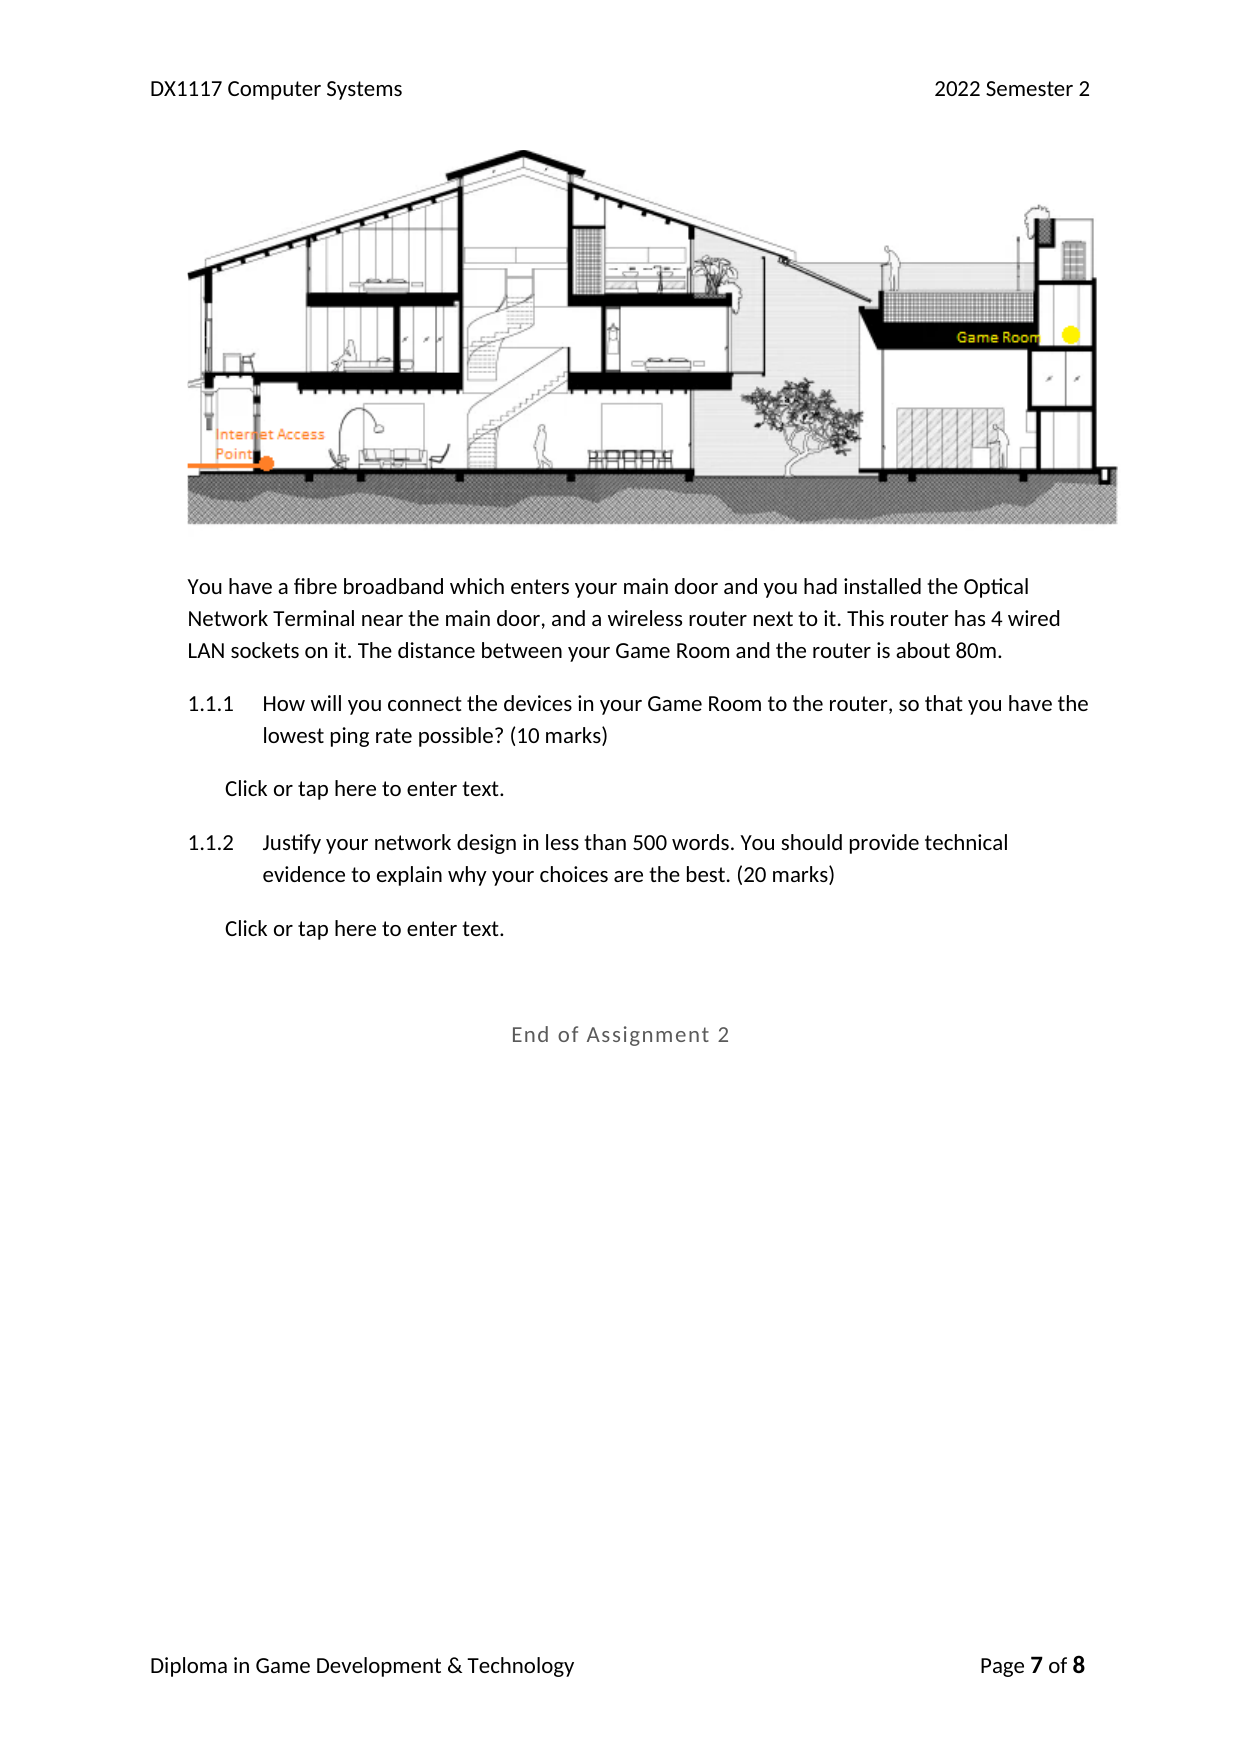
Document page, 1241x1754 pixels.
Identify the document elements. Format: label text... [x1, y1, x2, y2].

text You have a fibre broadband which enters your main door and you had installed the Optical Network Terminal near the main door, and a wireless router next to it. This router has 4 wired LAN sockets on it. The distance between your Game Room and the router is about 80m. [187, 572, 1090, 664]
picture [187, 150, 1127, 547]
subtitle End of Assignment 2 [150, 1021, 1090, 1049]
text Click or tap here to enter text. [150, 914, 1090, 942]
list How will you connect the devices in your Game Room to the router, so that you have the lowest ping rate possible? (10 marks) [187, 689, 1090, 749]
text Click or tap here to enter text. [150, 774, 1090, 802]
list Justify your network design in less than 500 words. You should provide technical evidence to explain why your choices are the best. (20 marks) [187, 828, 1090, 889]
